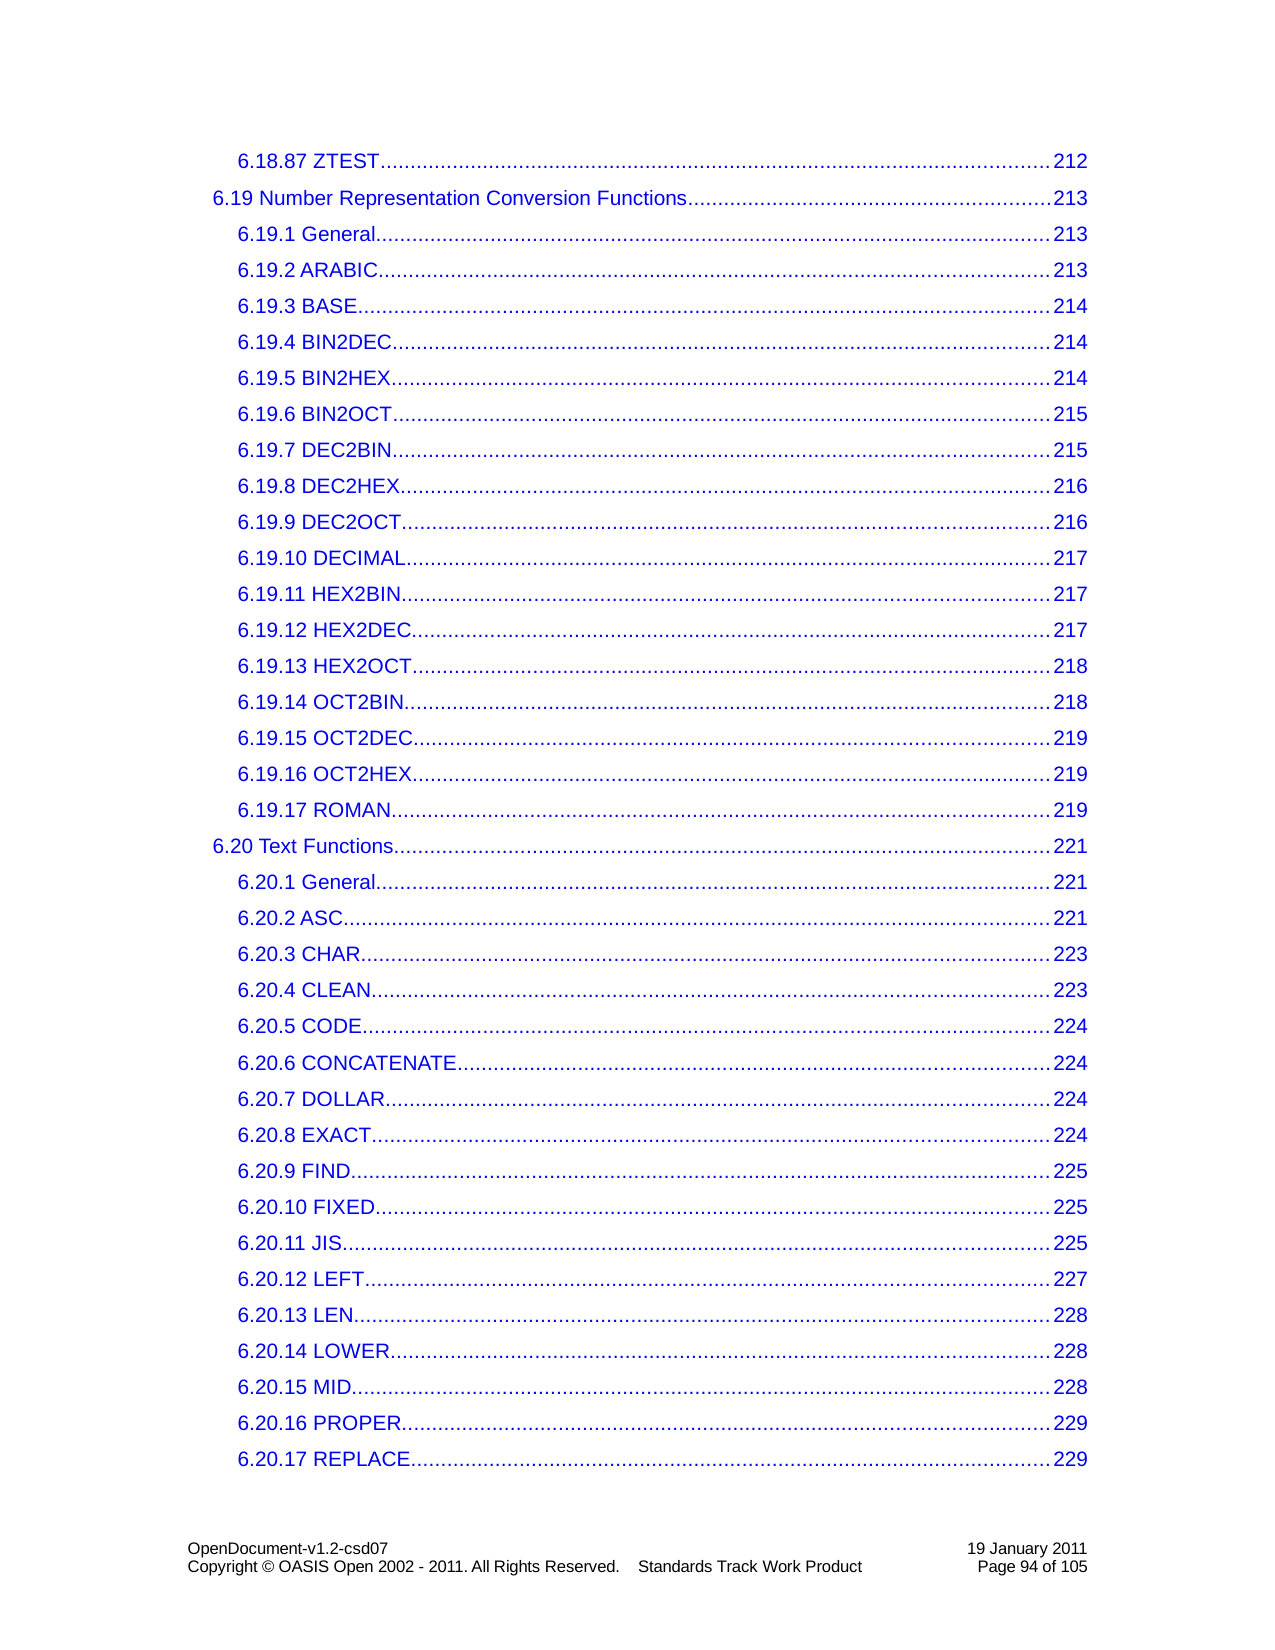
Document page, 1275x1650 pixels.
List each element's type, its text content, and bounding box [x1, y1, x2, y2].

text 6.20.14 LOWER 228 [237, 1339, 1088, 1363]
text 6.19.11 HEX2BIN 217 [237, 582, 1088, 606]
text 6.19.15 OCT2DEC 219 [237, 727, 1088, 750]
text 6.20.7 DOLLAR 224 [237, 1087, 1088, 1111]
text 6.20.3 CHAR 223 [237, 943, 1088, 966]
text 6.19 Number Representation Conversion Functions 213 [212, 186, 1088, 209]
text 6.19.1 General 213 [237, 222, 1088, 246]
text 6.20.16 PROPER 229 [237, 1411, 1088, 1435]
text 6.19.16 OCT2HEX 219 [237, 763, 1088, 786]
text 6.20.11 JIS 225 [237, 1231, 1088, 1255]
text 6.18.87 ZTEST 212 [237, 150, 1088, 173]
text 6.19.2 ARABIC 213 [237, 258, 1088, 282]
text 6.20.4 CLEAN 223 [237, 979, 1088, 1002]
text 6.19.7 DEC2BIN 215 [237, 438, 1088, 462]
text 6.20.8 EXACT 224 [237, 1123, 1088, 1147]
text 6.19.4 BIN2DEC 214 [237, 330, 1088, 354]
text 6.20.17 REPLACE 229 [237, 1447, 1088, 1471]
text 6.19.14 OCT2BIN 218 [237, 691, 1088, 714]
text 6.19.12 HEX2DEC 217 [237, 618, 1088, 642]
text 6.19.3 BASE 214 [237, 294, 1088, 318]
text 6.20.15 MID 228 [237, 1375, 1088, 1399]
text 6.20.10 FIXED 225 [237, 1195, 1088, 1219]
text 6.20.12 LEFT 227 [237, 1267, 1088, 1291]
text 6.19.5 BIN2HEX 214 [237, 366, 1088, 390]
text 6.19.17 ROMAN 219 [237, 799, 1088, 822]
text 6.20.1 General 221 [237, 871, 1088, 894]
text 6.19.6 BIN2OCT 215 [237, 402, 1088, 426]
text 6.20.2 ASC 221 [237, 907, 1088, 930]
text 6.20.6 CONCATENATE 224 [237, 1051, 1088, 1074]
text 6.19.13 HEX2OCT 218 [237, 654, 1088, 678]
text 6.20 Text Functions 221 [212, 835, 1088, 858]
text 6.19.9 DEC2OCT 216 [237, 510, 1088, 534]
text 6.20.13 LEN 228 [237, 1303, 1088, 1327]
text 6.19.8 DEC2HEX 216 [237, 474, 1088, 498]
text 6.20.9 FIND 225 [237, 1159, 1088, 1183]
text 6.19.10 DECIMAL 217 [237, 546, 1088, 570]
text 6.20.5 CODE 224 [237, 1015, 1088, 1038]
